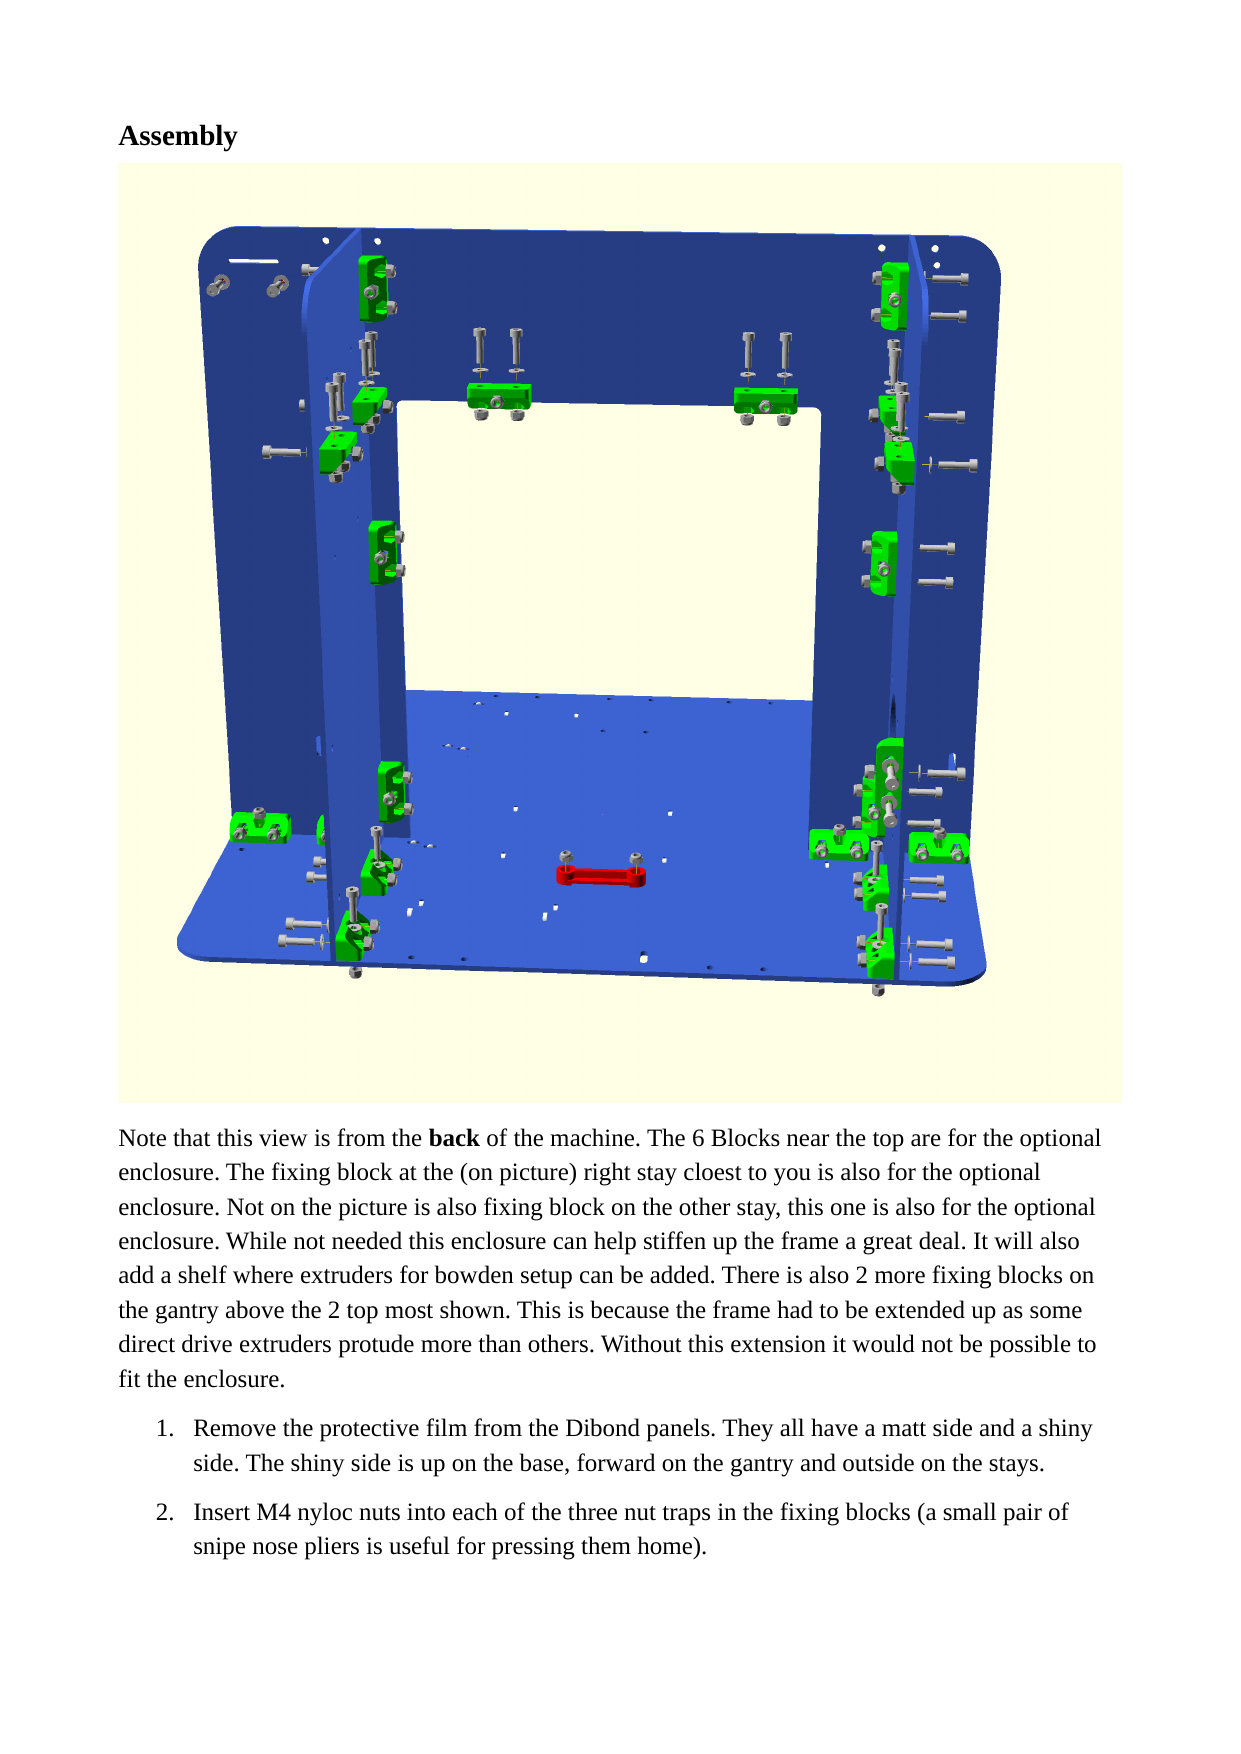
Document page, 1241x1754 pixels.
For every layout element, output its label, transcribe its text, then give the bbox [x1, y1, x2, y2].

text Note that this view is from the back of the machine. The 6 Blocks near the top are for the optional enclosure. The fixing block at the (on picture) right stay cloest to you is also for the optional enclosure. Not on the picture is also fixing block on the other stay, this one is also for the optional enclosure. While not needed this enclosure can help stiffen up the frame a great deal. It will also add a shelf where extruders for bowden setup can be added. There is also 2 more fixing blocks on the gantry above the 2 top most shown. This is because the frame had to be extended up as some direct drive extruders protude more than others. Without this extension it would not be possible to fit the enclosure. [118, 1123, 1122, 1393]
picture [118, 163, 1123, 1103]
list Remove the protective film from the Dibond panels. They all have a matt side and a shiny side. The shiny side is up on the base, forward on the gantry and outside on the stays. [156, 1413, 1122, 1476]
subtitle Assembly [118, 118, 1122, 152]
list Insert M4 nyloc nuts into each of the three nut traps in the fixing blocks (a small pair of snipe nose pliers is useful for pressing them home). [156, 1497, 1122, 1560]
